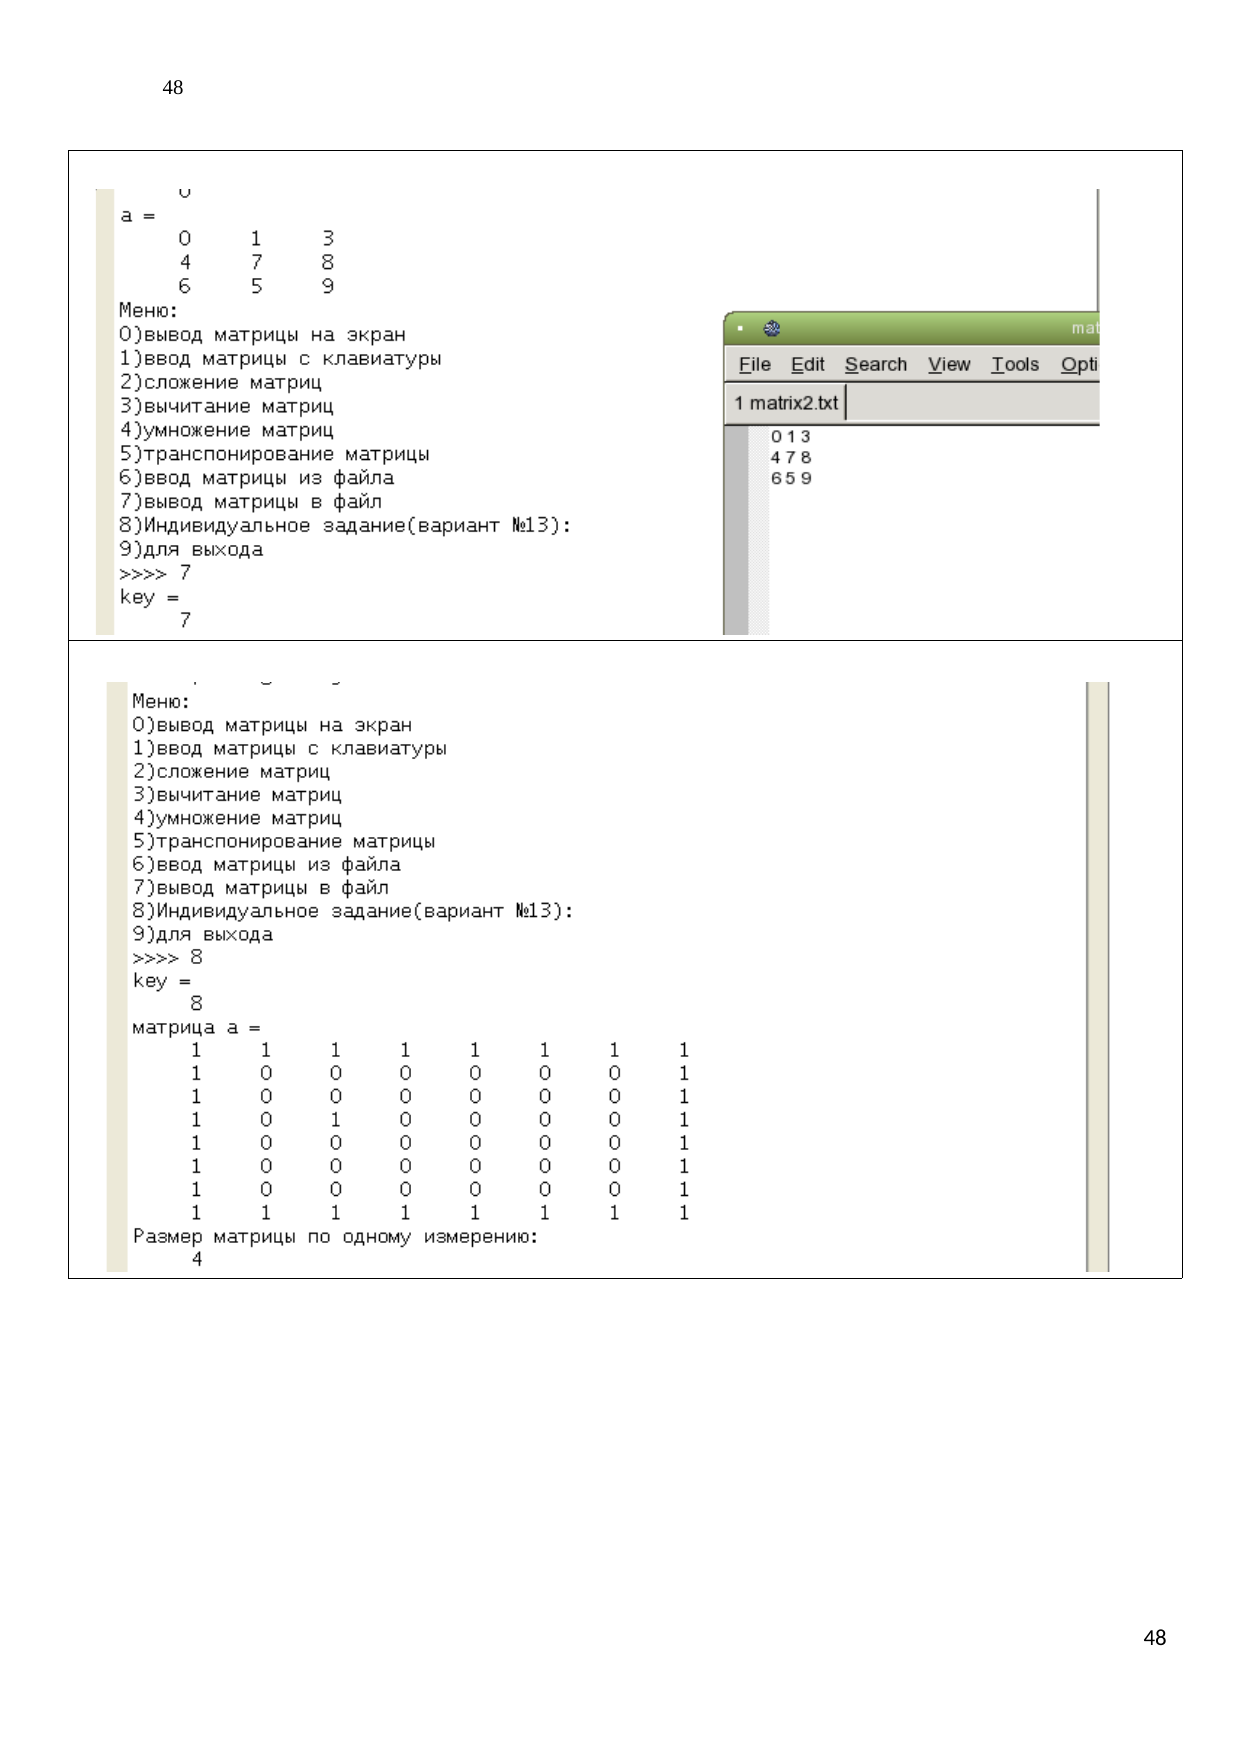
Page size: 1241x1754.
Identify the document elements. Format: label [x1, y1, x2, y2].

table_cell [69, 190, 1182, 640]
table_cell [69, 151, 1182, 189]
table_cell [69, 641, 1182, 1277]
picture [95, 189, 1100, 635]
picture [106, 682, 1111, 1272]
